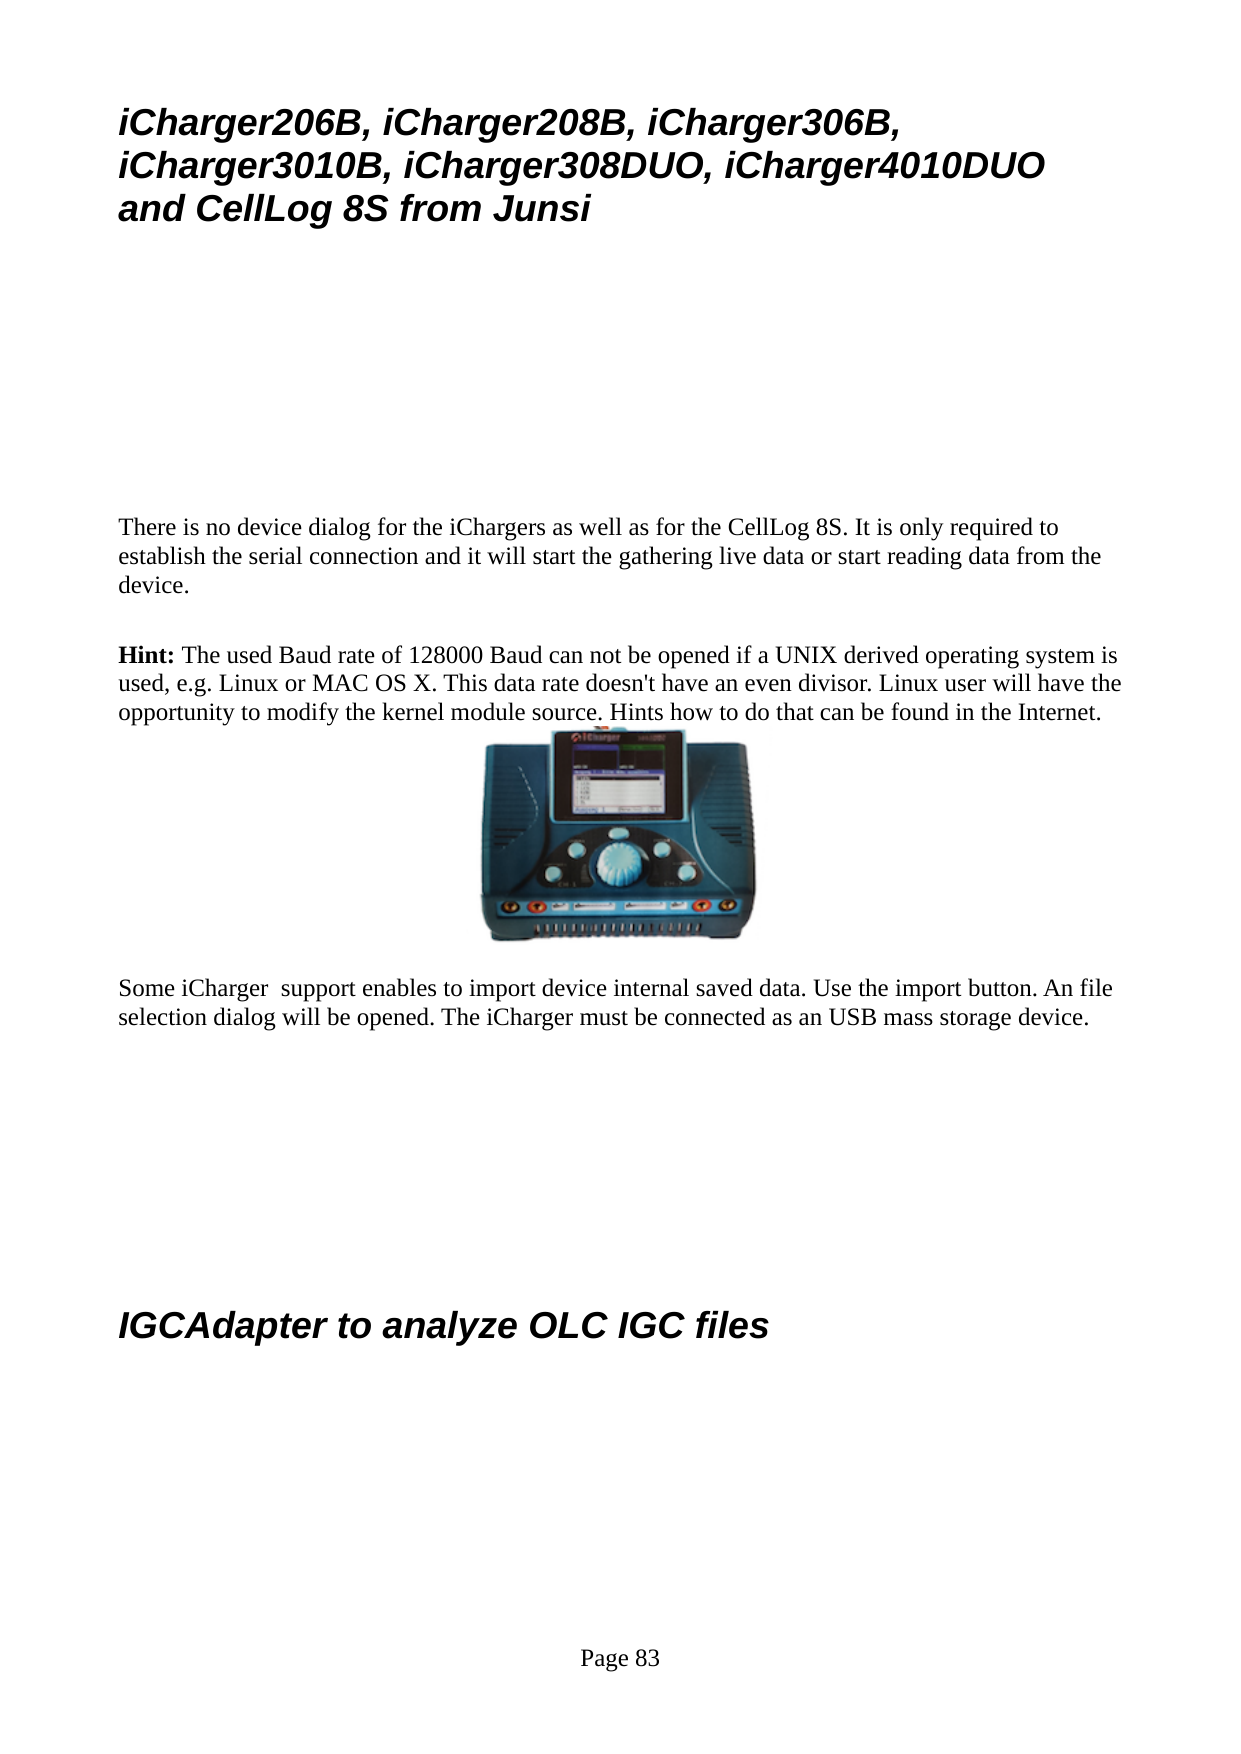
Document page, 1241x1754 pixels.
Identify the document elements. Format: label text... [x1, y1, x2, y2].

subtitle iCharger206B, iCharger208B, iCharger306B, iCharger3010B, iCharger308DUO, iCharger4010DUO and CellLog 8S from Junsi [118, 100, 1122, 229]
text There is no device dialog for the iChargers as well as for the CellLog 8S. It is only required to establish the serial connection and it will start the gathering live data or start reading data from the device. [118, 512, 1122, 598]
text Hint: The used Baud rate of 128000 Baud can not be opened if a UNIX derived operating system is used, e.g. Linux or MAC OS X. This data rate doesn't have an even divisor. Linux user will have the opportunity to modify the kernel module source. Hints how to do that can be found in the Internet. [118, 640, 1122, 726]
subtitle IGCAdapter to analyze OLC IGC files [118, 1303, 1122, 1346]
picture [466, 726, 774, 945]
text Some iCharger support enables to import device internal saved data. Use the import button. An file selection dialog will be opened. The iCharger must be connected as an USB mass storage device. [118, 973, 1122, 1030]
